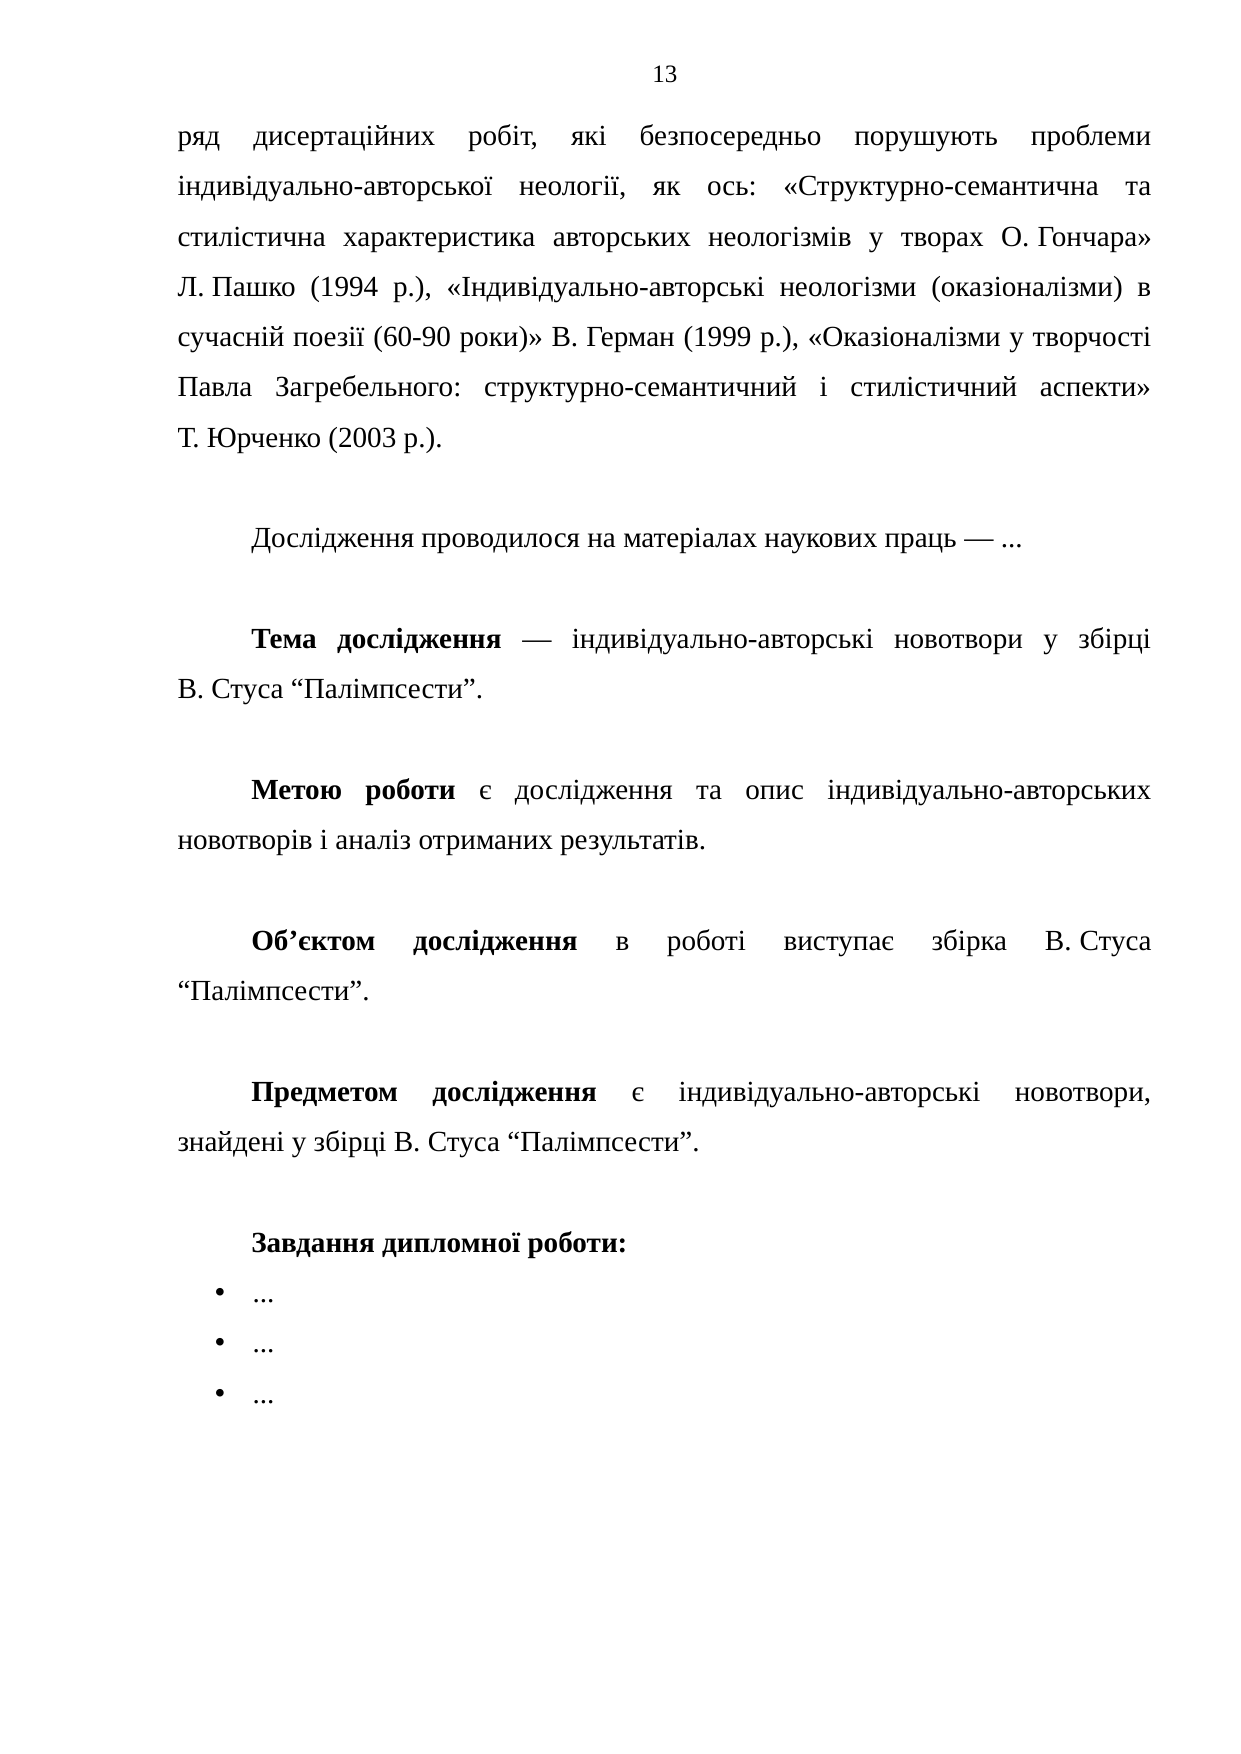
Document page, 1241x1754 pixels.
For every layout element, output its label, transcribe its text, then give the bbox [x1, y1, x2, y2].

text Дослідження проводилося на матеріалах наукових праць — ... [177, 521, 1152, 554]
list ... [215, 1326, 1152, 1359]
text Метою роботи є дослідження та опис індивідуально-авторських новотворів і аналіз отриманих результатів. [177, 772, 1152, 856]
text Тема дослідження — індивідуально-авторські новотвори у збірці В. Стуса “Палімпсести”. [177, 621, 1152, 705]
text ряд дисертаційних робіт, які безпосередньо порушують проблеми індивідуально-авторської неології, як ось: «Структурно-семантична та стилістична характеристика авторських неологізмів у творах О. Гончара» Л. Пашко (1994 р.), «Індивідуально-авторські неологізми (оказіоналізми) в сучасній поезії (60-90 роки)» В. Герман (1999 р.), «Оказіоналізми у творчості Павла Загребельного: структурно-семантичний і стилістичний аспекти» Т. Юрченко (2003 р.). [177, 118, 1152, 453]
text Предметом дослідження є індивідуально-авторські новотвори, знайдені у збірці В. Стуса “Палімпсести”. [177, 1074, 1152, 1158]
list ... [215, 1376, 1152, 1410]
list ... [215, 1275, 1152, 1309]
text Об’єктом дослідження в роботі виступає збірка В. Стуса “Палімпсести”. [177, 923, 1152, 1007]
text Завдання дипломної роботи: [177, 1225, 1152, 1258]
